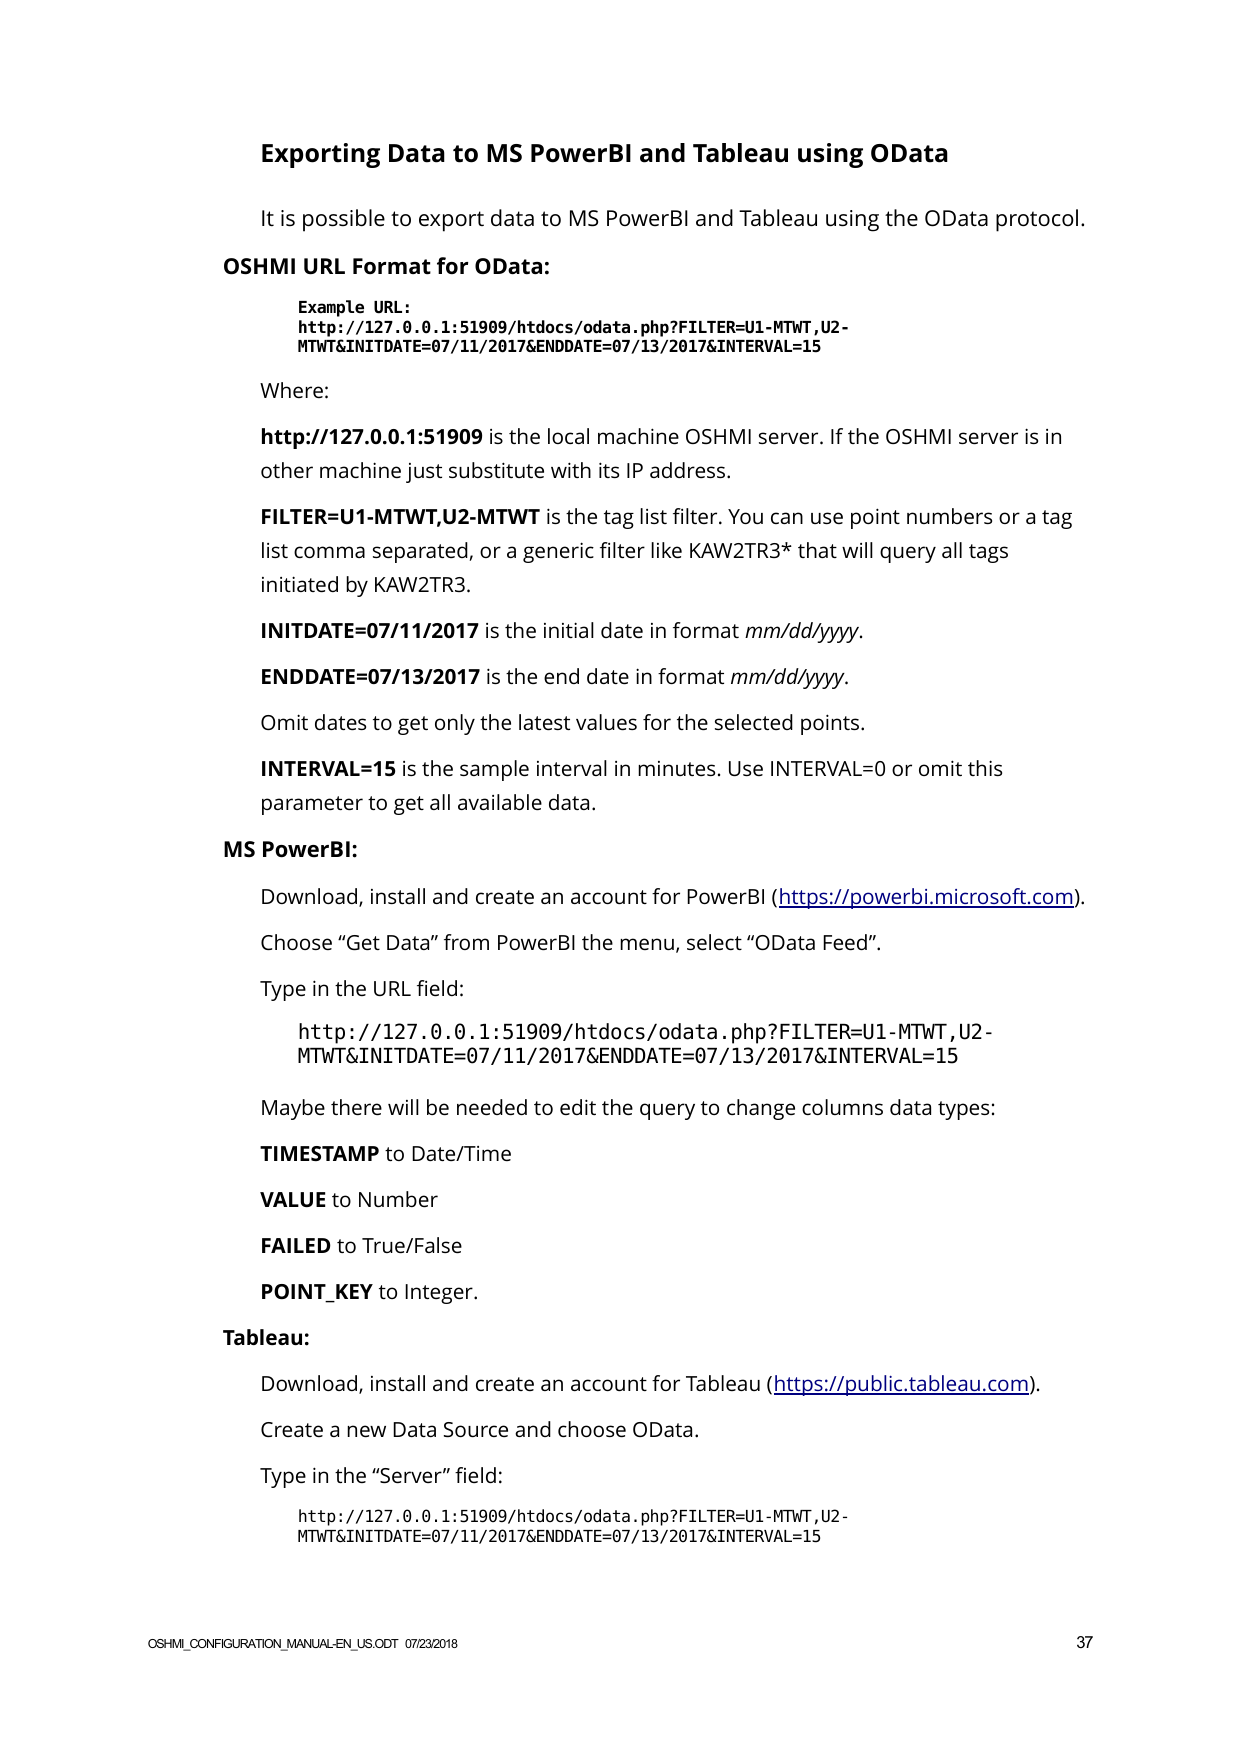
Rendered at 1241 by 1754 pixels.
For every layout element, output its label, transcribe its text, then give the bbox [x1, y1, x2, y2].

text VALUE to Number [260, 1185, 1093, 1213]
text Download, install and create an account for Tableau (https://public.tableau.com). [260, 1369, 1093, 1398]
text Tableau: [223, 1323, 1093, 1352]
text FAILED to True/False [260, 1231, 1093, 1259]
text http://127.0.0.1:51909/htdocs/odata.php?FILTER=U1-MTWT,U2-MTWT&INITDATE=07/11/2017&ENDDATE=07/13/2017&INTERVAL=15 [298, 318, 1093, 356]
text Where: [260, 376, 1093, 404]
text MS PowerBI: [223, 834, 1093, 864]
text Choose “Get Data” from PowerBI the menu, select “OData Feed”. [260, 928, 1093, 957]
text Download, install and create an account for PowerBI (https://powerbi.microsoft.com). [260, 882, 1093, 911]
text http://127.0.0.1:51909/htdocs/odata.php?FILTER=U1-MTWT,U2-MTWT&INITDATE=07/11/2017&ENDDATE=07/13/2017&INTERVAL=15 [298, 1020, 1093, 1069]
text TIMESTAMP to Date/Time [260, 1139, 1093, 1167]
text Omit dates to get only the latest values for the selected points. [260, 708, 1093, 737]
text Maybe there will be needed to edit the query to change columns data types: [260, 1093, 1093, 1121]
subtitle Exporting Data to MS PowerBI and Tableau using OData [260, 136, 1093, 170]
text Create a new Data Source and choose OData. [260, 1415, 1093, 1444]
text INTERVAL=15 is the sample interval in minutes. Use INTERVAL=0 or omit this parameter to get all available data. [260, 754, 1093, 817]
text FILTER=U1-MTWT,U2-MTWT is the tag list filter. You can use point numbers or a tag list comma separated, or a generic filter like KAW2TR3* that will query all tags initiated by KAW2TR3. [260, 502, 1093, 598]
text OSHMI URL Format for OData: [223, 251, 1093, 280]
text Type in the “Server” field: [260, 1461, 1093, 1490]
text Example URL: [298, 298, 1093, 318]
text It is possible to export data to MS PowerBI and Tableau using the OData protocol. [260, 203, 1093, 233]
text ENDDATE=07/13/2017 is the end date in format mm/dd/yyyy. [260, 662, 1093, 691]
text POINT_KEY to Integer. [260, 1277, 1093, 1306]
text INITDATE=07/11/2017 is the initial date in format mm/dd/yyyy. [260, 616, 1093, 644]
text http://127.0.0.1:51909 is the local machine OSHMI server. If the OSHMI server is in other machine just substitute with its IP address. [260, 422, 1093, 484]
text http://127.0.0.1:51909/htdocs/odata.php?FILTER=U1-MTWT,U2-MTWT&INITDATE=07/11/2017&ENDDATE=07/13/2017&INTERVAL=15 [298, 1507, 1093, 1546]
text Type in the URL field: [260, 974, 1093, 1003]
